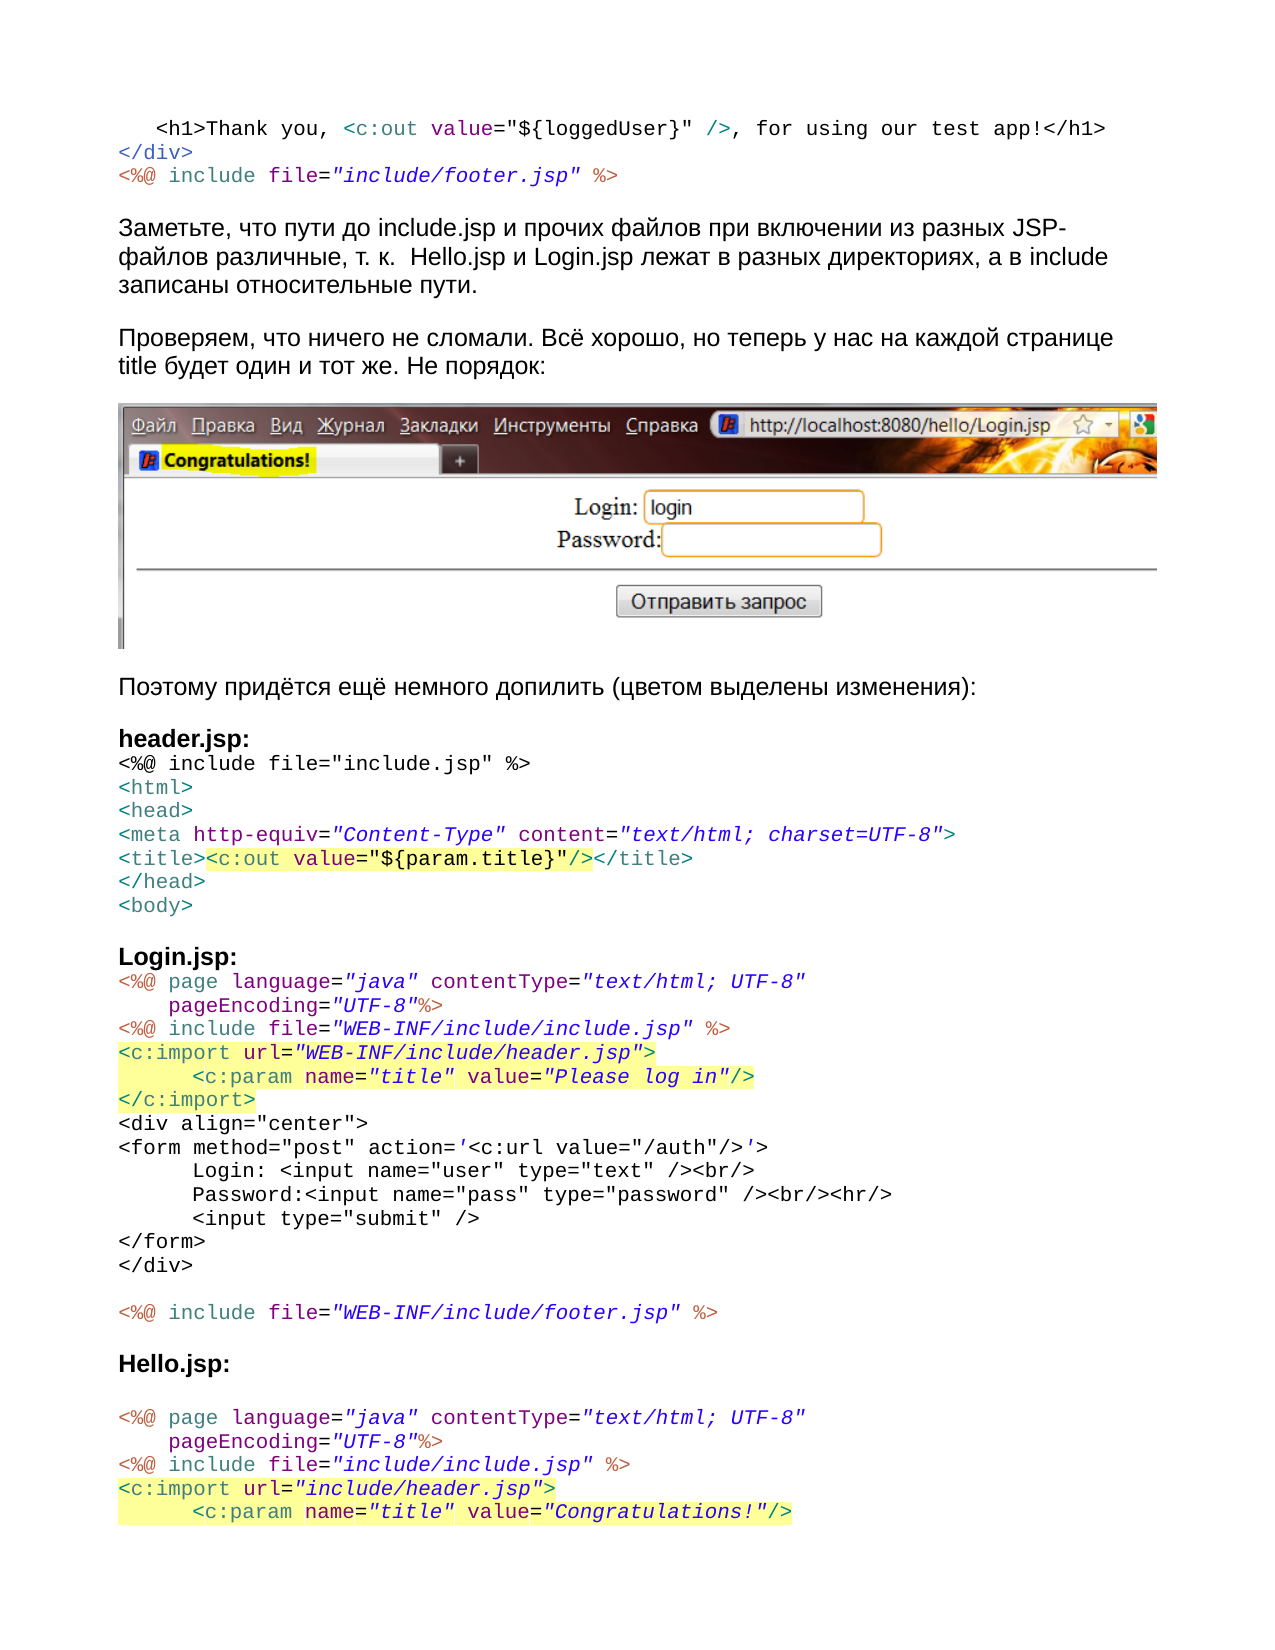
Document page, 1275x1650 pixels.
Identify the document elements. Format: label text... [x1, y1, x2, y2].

text <h1>Thank you, <c:out value="${loggedUser}" />, for using our test app!</h1> [118, 118, 1157, 142]
text Заметьте, что пути до include.jsp и прочих файлов при включении из разных JSP-файлов различные, т. к. Hello.jsp и Login.jsp лежат в разных директориях, а в include записаны относительные пути. [118, 213, 1157, 299]
text </div> [118, 142, 1157, 165]
text <body> [118, 895, 1157, 919]
text <%@ include file="WEB-INF/include/include.jsp" %> [118, 1018, 1157, 1042]
text Login: <input name="user" type="text" /><br/> [118, 1160, 1157, 1184]
text <title><c:out value="${param.title}"/></title> [118, 848, 1157, 871]
text <%@ page language="java" contentType="text/html; UTF-8" [118, 1407, 1157, 1431]
picture [118, 403, 1157, 649]
text Password:<input name="pass" type="password" /><br/><hr/> [118, 1184, 1157, 1208]
text <%@ include file="WEB-INF/include/footer.jsp" %> [118, 1302, 1157, 1326]
text <%@ page language="java" contentType="text/html; UTF-8" [118, 971, 1157, 995]
text <%@ include file="include.jsp" %> [118, 753, 1157, 777]
text </c:import> [118, 1089, 1157, 1113]
text Поэтому придётся ещё немного допилить (цветом выделены изменения): [118, 672, 1157, 701]
text header.jsp: [118, 724, 1157, 753]
text <input type="submit" /> [118, 1208, 1157, 1231]
text Проверяем, что ничего не сломали. Всё хорошо, но теперь у нас на каждой странице title будет один и тот же. Не порядок: [118, 323, 1157, 380]
text <html> [118, 777, 1157, 801]
text Hello.jsp: [118, 1349, 1157, 1378]
text </div> [118, 1255, 1157, 1278]
text <c:import url="include/header.jsp"> [118, 1478, 1157, 1502]
text Login.jsp: [118, 942, 1157, 971]
text pageEncoding="UTF-8"%> [118, 995, 1157, 1018]
text <div align="center"> [118, 1113, 1157, 1137]
text <head> [118, 801, 1157, 824]
text </form> [118, 1231, 1157, 1255]
text <form method="post" action='<c:url value="/auth"/>'> [118, 1137, 1157, 1160]
text <c:param name="title" value="Congratulations!"/> [118, 1502, 1157, 1525]
text <c:param name="title" value="Please log in"/> [118, 1066, 1157, 1089]
text </head> [118, 871, 1157, 895]
text <%@ include file="include/include.jsp" %> [118, 1454, 1157, 1478]
text <meta http-equiv="Content-Type" content="text/html; charset=UTF-8"> [118, 824, 1157, 848]
text <c:import url="WEB-INF/include/header.jsp"> [118, 1042, 1157, 1066]
text pageEncoding="UTF-8"%> [118, 1431, 1157, 1454]
text <%@ include file="include/footer.jsp" %> [118, 165, 1157, 189]
